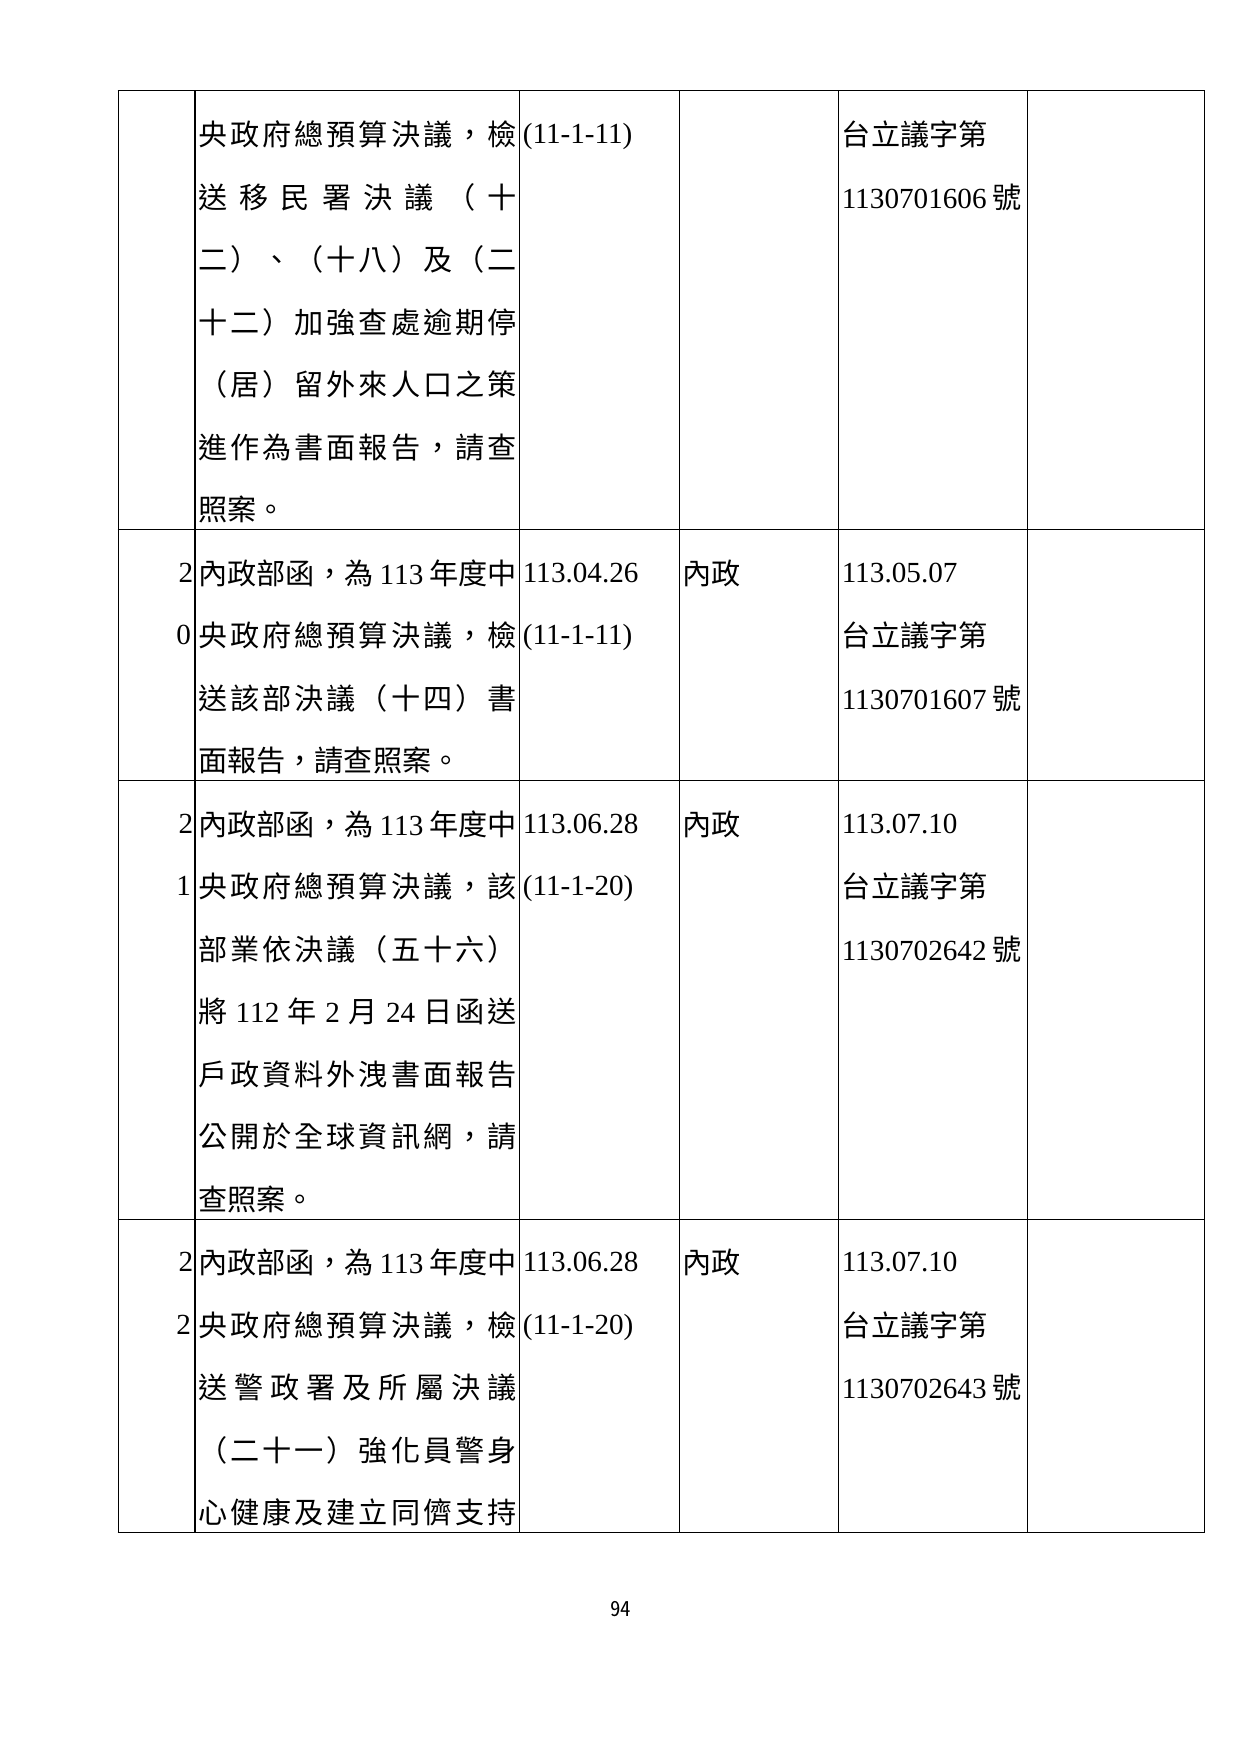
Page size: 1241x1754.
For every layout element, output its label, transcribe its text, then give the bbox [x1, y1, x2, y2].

table_cell (11-1-11) [520, 91, 679, 529]
table_cell 內政部函，為113年度中央政府總預算決議，檢送該部決議（十四）書面報告，請查照案。 [196, 530, 519, 780]
table_cell 113.07.10 台立議字第1130702642號 [839, 781, 1027, 1218]
table_cell [119, 781, 194, 1218]
table_cell [1028, 781, 1204, 1218]
table_cell 113.04.26 (11-1-11) [520, 530, 679, 780]
table_cell 內政部函，為113年度中央政府總預算決議，該部業依決議（五十六）將112年2月24日函送戶政資料外洩書面報告公開於全球資訊網，請查照案。 [196, 781, 519, 1218]
table_cell [119, 1220, 194, 1532]
table_cell [1028, 91, 1204, 529]
table_cell [1028, 530, 1204, 780]
table_cell 113.05.07 台立議字第1130701607號 [839, 530, 1027, 780]
table_cell [119, 91, 194, 529]
table_cell [680, 91, 838, 529]
table_cell [1028, 1220, 1204, 1532]
table_cell 113.06.28 (11-1-20) [520, 781, 679, 1218]
table_cell [119, 530, 194, 780]
table_cell 113.07.10 台立議字第1130702643號 [839, 1220, 1027, 1532]
table_cell 央政府總預算決議，檢送移民署決議（十二）、（十八）及（二十二）加強查處逾期停（居）留外來人口之策進作為書面報告，請查照案。 [196, 91, 519, 529]
table_cell 內政部函，為113年度中央政府總預算決議，檢送警政署及所屬決議（二十一）強化員警身心健康及建立同儕支持 [196, 1220, 519, 1532]
table_cell 內政 [680, 1220, 838, 1532]
table_cell 內政 [680, 530, 838, 780]
table_cell 113.06.28 (11-1-20) [520, 1220, 679, 1532]
table_cell 台立議字第1130701606號 [839, 91, 1027, 529]
table_cell 內政 [680, 781, 838, 1218]
